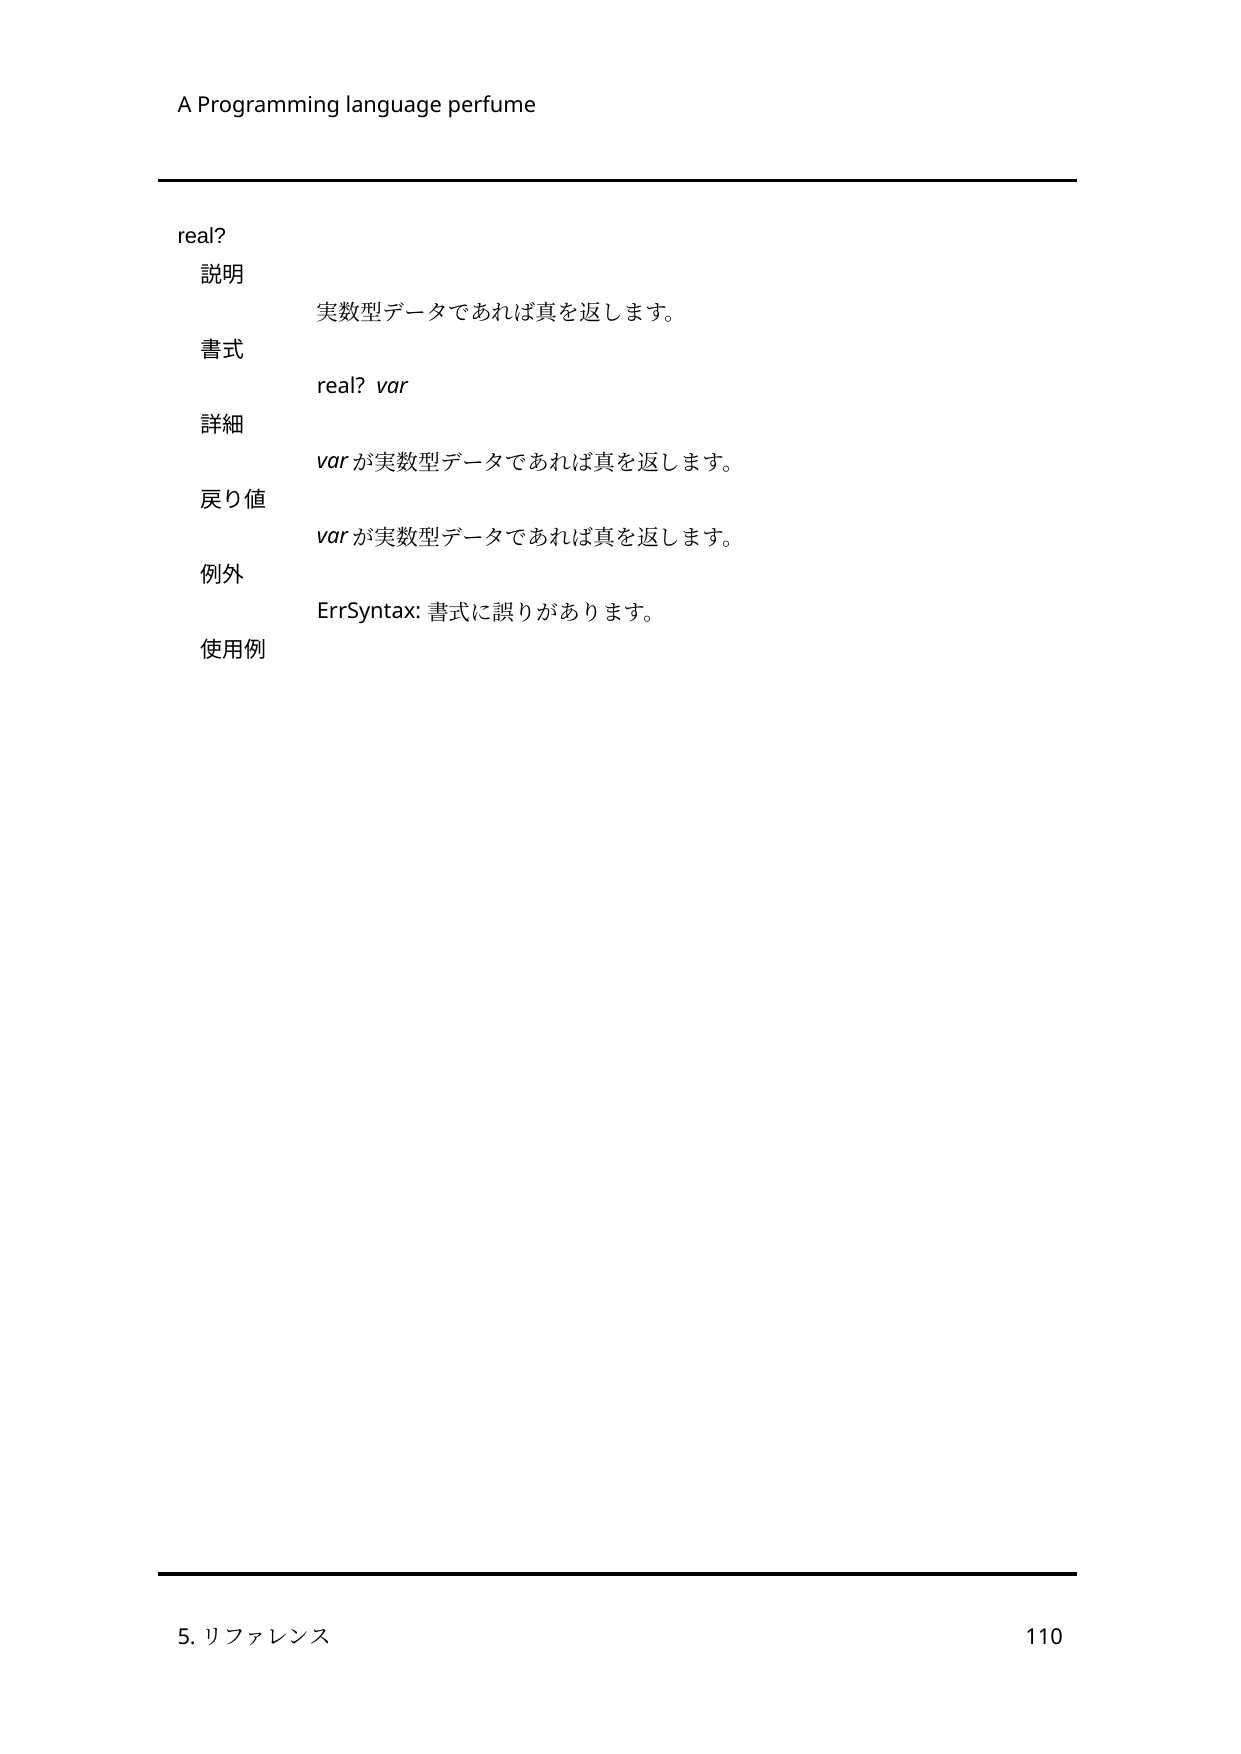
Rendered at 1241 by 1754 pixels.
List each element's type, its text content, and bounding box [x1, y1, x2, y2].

table_cell ErrSyntax: 書式に誤りがあります。 [317, 554, 1063, 629]
subtitle real? [177, 217, 1063, 254]
table_cell varが実数型データであれば真を返します。 [317, 404, 1063, 479]
table_cell 書式 [200, 329, 317, 404]
table_cell 詳細 [200, 404, 317, 479]
table_header 説明 [200, 254, 317, 329]
table_cell [317, 629, 1063, 704]
table_cell 使用例 [200, 629, 317, 704]
table_cell 戻り値 [200, 479, 317, 554]
table_header 実数型データであれば真を返します。 [317, 254, 1063, 329]
table_cell varが実数型データであれば真を返します。 [317, 479, 1063, 554]
table_cell 例外 [200, 554, 317, 629]
table_cell real? var [317, 329, 1063, 404]
